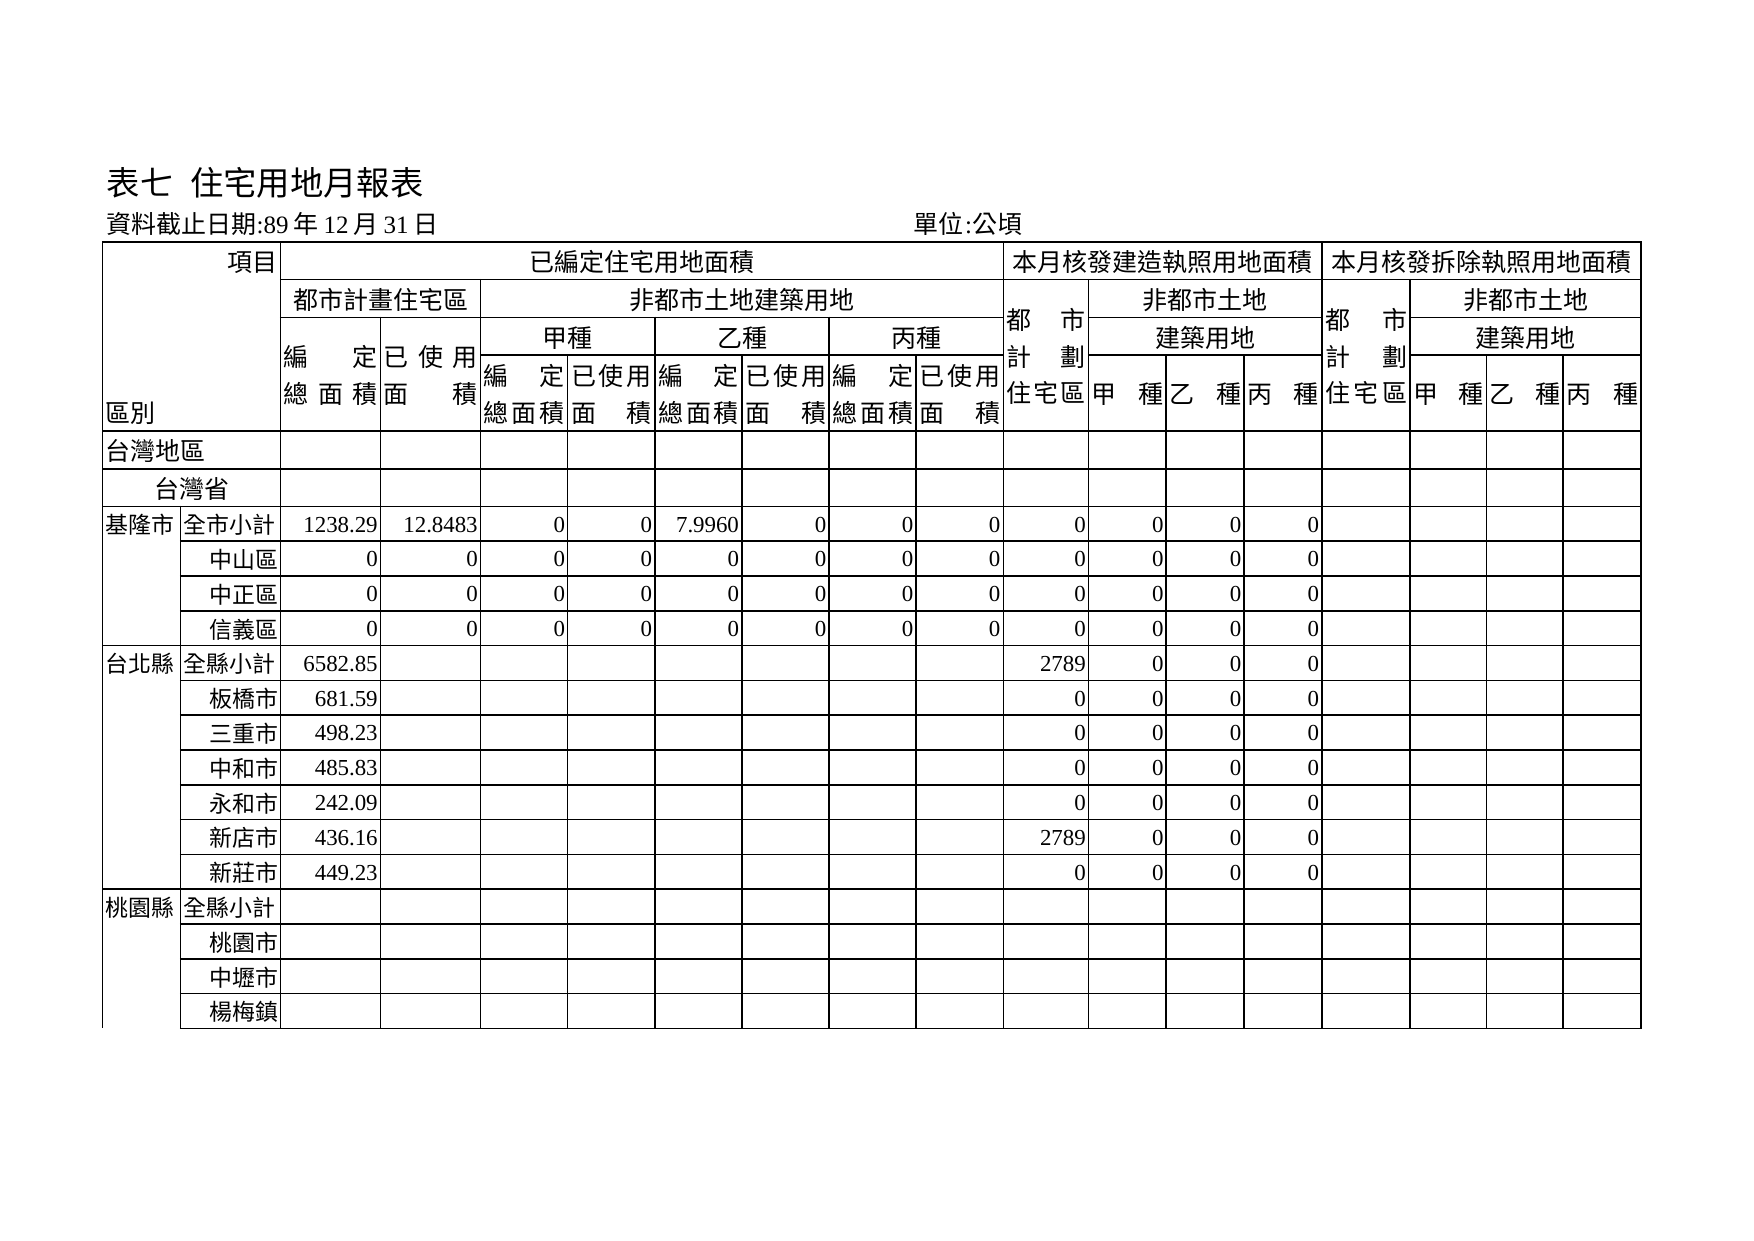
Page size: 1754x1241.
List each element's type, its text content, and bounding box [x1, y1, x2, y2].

table_cell [656, 855, 741, 888]
table_cell [1564, 786, 1640, 819]
table_cell [1411, 994, 1486, 1027]
table_cell [1564, 960, 1640, 993]
table_cell [656, 820, 741, 853]
table_cell 0 [1167, 646, 1243, 679]
table_cell [1089, 470, 1165, 506]
table_cell [381, 994, 480, 1027]
table_cell 面積 [917, 392, 1003, 430]
table_cell 三重市 [181, 716, 280, 749]
table_cell [1411, 646, 1486, 679]
table_cell [1089, 994, 1165, 1027]
table_cell [481, 681, 567, 714]
table_cell [1487, 612, 1562, 645]
table_cell 台灣地區 [103, 432, 280, 468]
table_cell [381, 786, 480, 819]
table_cell [917, 925, 1003, 958]
table_cell [1323, 470, 1409, 506]
table_cell [1245, 432, 1321, 468]
table_cell [1323, 507, 1409, 540]
table_cell 面積 [743, 392, 828, 430]
table_cell [381, 751, 480, 784]
table_cell [1411, 507, 1486, 540]
table_cell 非都市土地建築用地 [481, 280, 1003, 317]
table_cell [1487, 646, 1562, 679]
table_cell 非都市土地 [1411, 280, 1640, 317]
table_cell 都市計畫住宅區 [281, 280, 480, 317]
table_cell [1564, 925, 1640, 958]
table_cell 0 [1245, 751, 1321, 784]
table_cell 0 [743, 577, 828, 610]
table_cell [830, 890, 915, 923]
table_cell 0 [1004, 507, 1088, 540]
table_cell [830, 432, 915, 468]
table_header 項目 [196, 243, 280, 279]
table_cell [481, 646, 567, 679]
table_cell [568, 855, 654, 888]
table_cell [103, 317, 196, 354]
table_cell 0 [1089, 751, 1165, 784]
table_cell 498.23 [281, 716, 380, 749]
table_cell [1487, 820, 1562, 853]
table_cell [917, 751, 1003, 784]
table_cell 0 [1089, 507, 1165, 540]
table_cell [568, 646, 654, 679]
table_cell 丙種 [830, 318, 1003, 354]
table_cell [481, 994, 567, 1027]
table_cell 總面積 [481, 392, 567, 430]
table_cell [656, 786, 741, 819]
table_cell [1411, 890, 1486, 923]
table_cell [1411, 786, 1486, 819]
table_cell 已使用 面積 [381, 318, 480, 430]
table_cell 0 [1089, 820, 1165, 853]
table_cell 中壢市 [181, 960, 280, 993]
table_cell 乙種 [1167, 356, 1243, 430]
table_cell [1564, 577, 1640, 610]
table_cell 0 [1004, 612, 1088, 645]
table_cell [481, 960, 567, 993]
table_cell 新莊市 [181, 855, 280, 888]
table_cell 新店市 [181, 820, 280, 853]
table_cell [1323, 925, 1409, 958]
table_cell 0 [917, 612, 1003, 645]
table_cell [1487, 960, 1562, 993]
table_cell [656, 470, 741, 506]
table_cell [743, 470, 828, 506]
table_cell [481, 786, 567, 819]
table_cell 0 [1167, 716, 1243, 749]
table_cell [1411, 542, 1486, 575]
table_cell 丙種 [1564, 356, 1640, 430]
table_cell 非都市土地 [1089, 280, 1321, 317]
table_header 本月核發建造執照用地面積 [1004, 243, 1321, 279]
table_cell [1487, 751, 1562, 784]
table_cell [1487, 786, 1562, 819]
table_cell [1487, 994, 1562, 1027]
table_cell 0 [1089, 681, 1165, 714]
table_cell 板橋市 [181, 681, 280, 714]
table_cell 0 [743, 612, 828, 645]
table_cell 0 [481, 577, 567, 610]
table_cell 編定 總面積 [281, 318, 380, 430]
table_cell 總面積 [830, 392, 915, 430]
table_cell 0 [830, 542, 915, 575]
table_cell [1411, 960, 1486, 993]
table_cell 0 [917, 542, 1003, 575]
table_cell [1004, 432, 1088, 468]
table_cell [381, 960, 480, 993]
table_cell [381, 890, 480, 923]
table_cell 0 [1167, 786, 1243, 819]
table_cell [1323, 681, 1409, 714]
table_cell 基隆市 [103, 507, 180, 645]
table_cell [196, 317, 280, 354]
table_cell [1004, 890, 1088, 923]
table_cell 0 [830, 612, 915, 645]
table_cell [917, 994, 1003, 1027]
table_header 已編定住宅用地面積 [281, 243, 1003, 279]
table_cell [1004, 470, 1088, 506]
table_cell 0 [1167, 820, 1243, 853]
table_cell 0 [1245, 577, 1321, 610]
table_cell [481, 751, 567, 784]
table_cell [1167, 890, 1243, 923]
table_cell [1004, 994, 1088, 1027]
table_cell 建築用地 [1089, 318, 1321, 354]
table_cell 0 [830, 507, 915, 540]
table_cell [1167, 994, 1243, 1027]
table_cell [830, 925, 915, 958]
table_cell 0 [1089, 612, 1165, 645]
table_cell [1487, 855, 1562, 888]
table_cell [743, 820, 828, 853]
table_cell 0 [743, 507, 828, 540]
table_cell [481, 716, 567, 749]
table_cell [103, 354, 196, 392]
table_cell [917, 960, 1003, 993]
table_cell 242.09 [281, 786, 380, 819]
table_cell [1245, 994, 1321, 1027]
table_cell [1411, 681, 1486, 714]
table_cell [917, 646, 1003, 679]
table_cell [568, 925, 654, 958]
table_cell 全縣小計 [181, 890, 280, 923]
table_cell 中正區 [181, 577, 280, 610]
table_cell [481, 925, 567, 958]
table_cell [481, 470, 567, 506]
table_cell [568, 786, 654, 819]
table_cell 總面積 [656, 392, 741, 430]
table_cell [281, 470, 380, 506]
table_cell [1167, 960, 1243, 993]
table_cell 0 [656, 542, 741, 575]
table_cell [381, 470, 480, 506]
table_cell [917, 432, 1003, 468]
table_cell [196, 354, 280, 392]
table_cell 0 [1089, 577, 1165, 610]
table_cell [743, 890, 828, 923]
table_cell 0 [1004, 681, 1088, 714]
table_cell 乙種 [1487, 356, 1562, 430]
table_cell 永和市 [181, 786, 280, 819]
table_cell 0 [381, 577, 480, 610]
table_cell 0 [1004, 786, 1088, 819]
table_cell [568, 751, 654, 784]
table_cell [1411, 855, 1486, 888]
table_cell 0 [830, 577, 915, 610]
table_cell [1487, 681, 1562, 714]
table_cell [1487, 432, 1562, 468]
table_cell [1245, 890, 1321, 923]
table_cell 0 [1245, 646, 1321, 679]
table_cell [381, 925, 480, 958]
table_cell 0 [281, 542, 380, 575]
table_cell 0 [568, 507, 654, 540]
table_cell [1564, 716, 1640, 749]
table_cell [1167, 432, 1243, 468]
table_header [103, 243, 196, 279]
table_cell 0 [743, 542, 828, 575]
table_cell 0 [1245, 612, 1321, 645]
table_cell [1564, 542, 1640, 575]
table_cell [1487, 716, 1562, 749]
table_cell [281, 960, 380, 993]
table_cell [830, 716, 915, 749]
table_cell [743, 716, 828, 749]
table_cell 0 [1245, 681, 1321, 714]
table_cell [281, 925, 380, 958]
table_cell [568, 716, 654, 749]
table_cell 0 [1004, 751, 1088, 784]
table_cell 0 [481, 507, 567, 540]
table_cell [830, 751, 915, 784]
table_cell [1564, 432, 1640, 468]
table_cell [1487, 542, 1562, 575]
table_cell [1564, 820, 1640, 853]
table_cell 編定 [656, 356, 741, 392]
table_cell [656, 646, 741, 679]
table_cell 449.23 [281, 855, 380, 888]
table_cell 0 [1167, 855, 1243, 888]
table_cell [1487, 925, 1562, 958]
table_cell 0 [1167, 507, 1243, 540]
table_cell [830, 960, 915, 993]
table_cell [1411, 470, 1486, 506]
table_cell [1487, 890, 1562, 923]
table_cell 0 [1167, 542, 1243, 575]
table_cell 0 [381, 612, 480, 645]
table_cell [1411, 432, 1486, 468]
table_cell [1245, 925, 1321, 958]
table_cell [743, 646, 828, 679]
table_cell 0 [481, 612, 567, 645]
table_cell 0 [1004, 542, 1088, 575]
table_cell [656, 994, 741, 1027]
table_cell [381, 681, 480, 714]
table_cell [281, 890, 380, 923]
table_cell 0 [917, 507, 1003, 540]
table_cell [103, 279, 196, 317]
table_cell 編定 [481, 356, 567, 392]
table_cell [1245, 470, 1321, 506]
table_cell 桃園市 [181, 925, 280, 958]
table_cell [1564, 612, 1640, 645]
table_cell 0 [1167, 612, 1243, 645]
table_cell 0 [1245, 542, 1321, 575]
table_cell [381, 855, 480, 888]
table_cell 已使用 [743, 356, 828, 392]
table_cell 0 [1089, 855, 1165, 888]
table_cell 已使用 [917, 356, 1003, 392]
table_cell [1323, 432, 1409, 468]
table_cell [1487, 577, 1562, 610]
table_cell [281, 994, 380, 1027]
table_cell [743, 855, 828, 888]
table_cell [830, 994, 915, 1027]
table_cell [1245, 960, 1321, 993]
table_cell 甲種 [1411, 356, 1486, 430]
table_cell [917, 716, 1003, 749]
table_cell [568, 470, 654, 506]
table_header 本月核發拆除執照用地面積 [1323, 243, 1640, 279]
table_cell 編定 [830, 356, 915, 392]
table_cell [568, 994, 654, 1027]
table_cell 中和市 [181, 751, 280, 784]
table_cell 信義區 [181, 612, 280, 645]
table_cell [481, 820, 567, 853]
table_cell [1089, 890, 1165, 923]
table_cell 台北縣 [103, 646, 180, 888]
table_cell [743, 960, 828, 993]
table_cell [381, 646, 480, 679]
table_cell [656, 432, 741, 468]
table_cell [481, 890, 567, 923]
table_cell 楊梅鎮 [181, 994, 280, 1027]
table_cell [1564, 994, 1640, 1027]
table_cell 0 [1004, 855, 1088, 888]
table_cell 0 [1245, 786, 1321, 819]
table_cell 0 [656, 577, 741, 610]
table_cell 面積 [568, 392, 654, 430]
table_cell [1564, 681, 1640, 714]
table_cell [1564, 751, 1640, 784]
table_cell [656, 681, 741, 714]
table_cell [1323, 577, 1409, 610]
table_cell [196, 279, 280, 317]
table_cell [1089, 432, 1165, 468]
table_cell [656, 925, 741, 958]
table_cell [1564, 507, 1640, 540]
table_cell [917, 820, 1003, 853]
table_cell 2789 [1004, 820, 1088, 853]
table_cell 1238.29 [281, 507, 380, 540]
table_cell 0 [1245, 820, 1321, 853]
table_cell [743, 786, 828, 819]
table_cell [1564, 855, 1640, 888]
table_cell [656, 960, 741, 993]
table_cell 6582.85 [281, 646, 380, 679]
table_cell [1564, 470, 1640, 506]
table_cell [1004, 960, 1088, 993]
table_cell 乙種 [656, 318, 828, 354]
table_cell [1089, 960, 1165, 993]
table_cell [1411, 716, 1486, 749]
table_cell 0 [1167, 577, 1243, 610]
table_cell [1487, 507, 1562, 540]
table_cell [1411, 577, 1486, 610]
table_cell 681.59 [281, 681, 380, 714]
table_cell 都市 計劃 住宅區 [1004, 280, 1088, 430]
table_cell [1323, 612, 1409, 645]
table_cell 0 [1089, 646, 1165, 679]
table_cell 0 [568, 542, 654, 575]
table_cell [568, 960, 654, 993]
table_cell 丙種 [1245, 356, 1321, 430]
table_cell 0 [1004, 577, 1088, 610]
table_cell 區別 [103, 392, 196, 430]
table_cell 0 [1167, 751, 1243, 784]
table_cell 甲種 [1089, 356, 1165, 430]
table_cell [481, 855, 567, 888]
table_cell 中山區 [181, 542, 280, 575]
table_cell [830, 470, 915, 506]
table_cell 0 [1089, 786, 1165, 819]
table_cell [830, 681, 915, 714]
table_cell 桃園縣 [103, 890, 180, 1027]
table_cell [1323, 542, 1409, 575]
table_cell [743, 994, 828, 1027]
table_cell [917, 681, 1003, 714]
table_cell [1323, 994, 1409, 1027]
table_cell [917, 855, 1003, 888]
table_cell 7.9960 [656, 507, 741, 540]
table_cell [830, 855, 915, 888]
table_cell 12.8483 [381, 507, 480, 540]
table_cell 485.83 [281, 751, 380, 784]
table_cell 0 [656, 612, 741, 645]
table_cell [830, 786, 915, 819]
table_cell 0 [1167, 681, 1243, 714]
table_cell [1564, 890, 1640, 923]
table_cell 0 [917, 577, 1003, 610]
table_cell 都市 計劃 住宅區 [1323, 280, 1409, 430]
table_cell [1323, 820, 1409, 853]
table_cell [917, 470, 1003, 506]
table_cell [1323, 890, 1409, 923]
table_cell [1167, 470, 1243, 506]
table_cell [481, 432, 567, 468]
table_cell [1411, 612, 1486, 645]
table_cell [830, 646, 915, 679]
table_cell [281, 432, 380, 468]
table_cell [196, 392, 280, 430]
table_cell 建築用地 [1411, 318, 1640, 354]
table_cell 436.16 [281, 820, 380, 853]
table_cell [743, 751, 828, 784]
table_cell [1323, 786, 1409, 819]
table_cell [1323, 855, 1409, 888]
table_cell 0 [1245, 507, 1321, 540]
table_cell 已使用 [568, 356, 654, 392]
table_cell [568, 681, 654, 714]
table_cell 0 [1245, 716, 1321, 749]
table_cell 0 [568, 612, 654, 645]
table_cell 2789 [1004, 646, 1088, 679]
table_cell 0 [568, 577, 654, 610]
table_cell [568, 890, 654, 923]
table_cell [1411, 820, 1486, 853]
table_cell [1323, 716, 1409, 749]
table_cell [1564, 646, 1640, 679]
table_cell [381, 716, 480, 749]
table_cell 全縣小計 [181, 646, 280, 679]
table_cell [743, 925, 828, 958]
table_cell [743, 681, 828, 714]
table_cell 台灣省 [103, 470, 280, 506]
text 資料截止日期:89年12月31日 單位:公頃 [106, 205, 1648, 241]
text 表七 住宅用地月報表 [106, 156, 1648, 205]
table_cell [381, 432, 480, 468]
table_cell [1004, 925, 1088, 958]
table_cell [568, 432, 654, 468]
table_cell 0 [381, 542, 480, 575]
table_cell [917, 890, 1003, 923]
table_cell [1323, 751, 1409, 784]
table_cell 0 [1004, 716, 1088, 749]
table_cell [656, 716, 741, 749]
table_cell [1323, 960, 1409, 993]
table_cell [1089, 925, 1165, 958]
table_cell [917, 786, 1003, 819]
table_cell [381, 820, 480, 853]
table_cell [656, 751, 741, 784]
table_cell [1323, 646, 1409, 679]
table_cell 甲種 [481, 318, 654, 354]
table_cell [743, 432, 828, 468]
table_cell [1167, 925, 1243, 958]
table_cell 0 [281, 612, 380, 645]
table_cell 0 [1245, 855, 1321, 888]
table_cell [830, 820, 915, 853]
table_cell 0 [281, 577, 380, 610]
table_cell 全市小計 [181, 507, 280, 540]
table_cell [1487, 470, 1562, 506]
table_cell 0 [481, 542, 567, 575]
table_cell 0 [1089, 542, 1165, 575]
table_cell [656, 890, 741, 923]
table_cell [568, 820, 654, 853]
table_cell 0 [1089, 716, 1165, 749]
table_cell [1411, 925, 1486, 958]
table_cell [1411, 751, 1486, 784]
